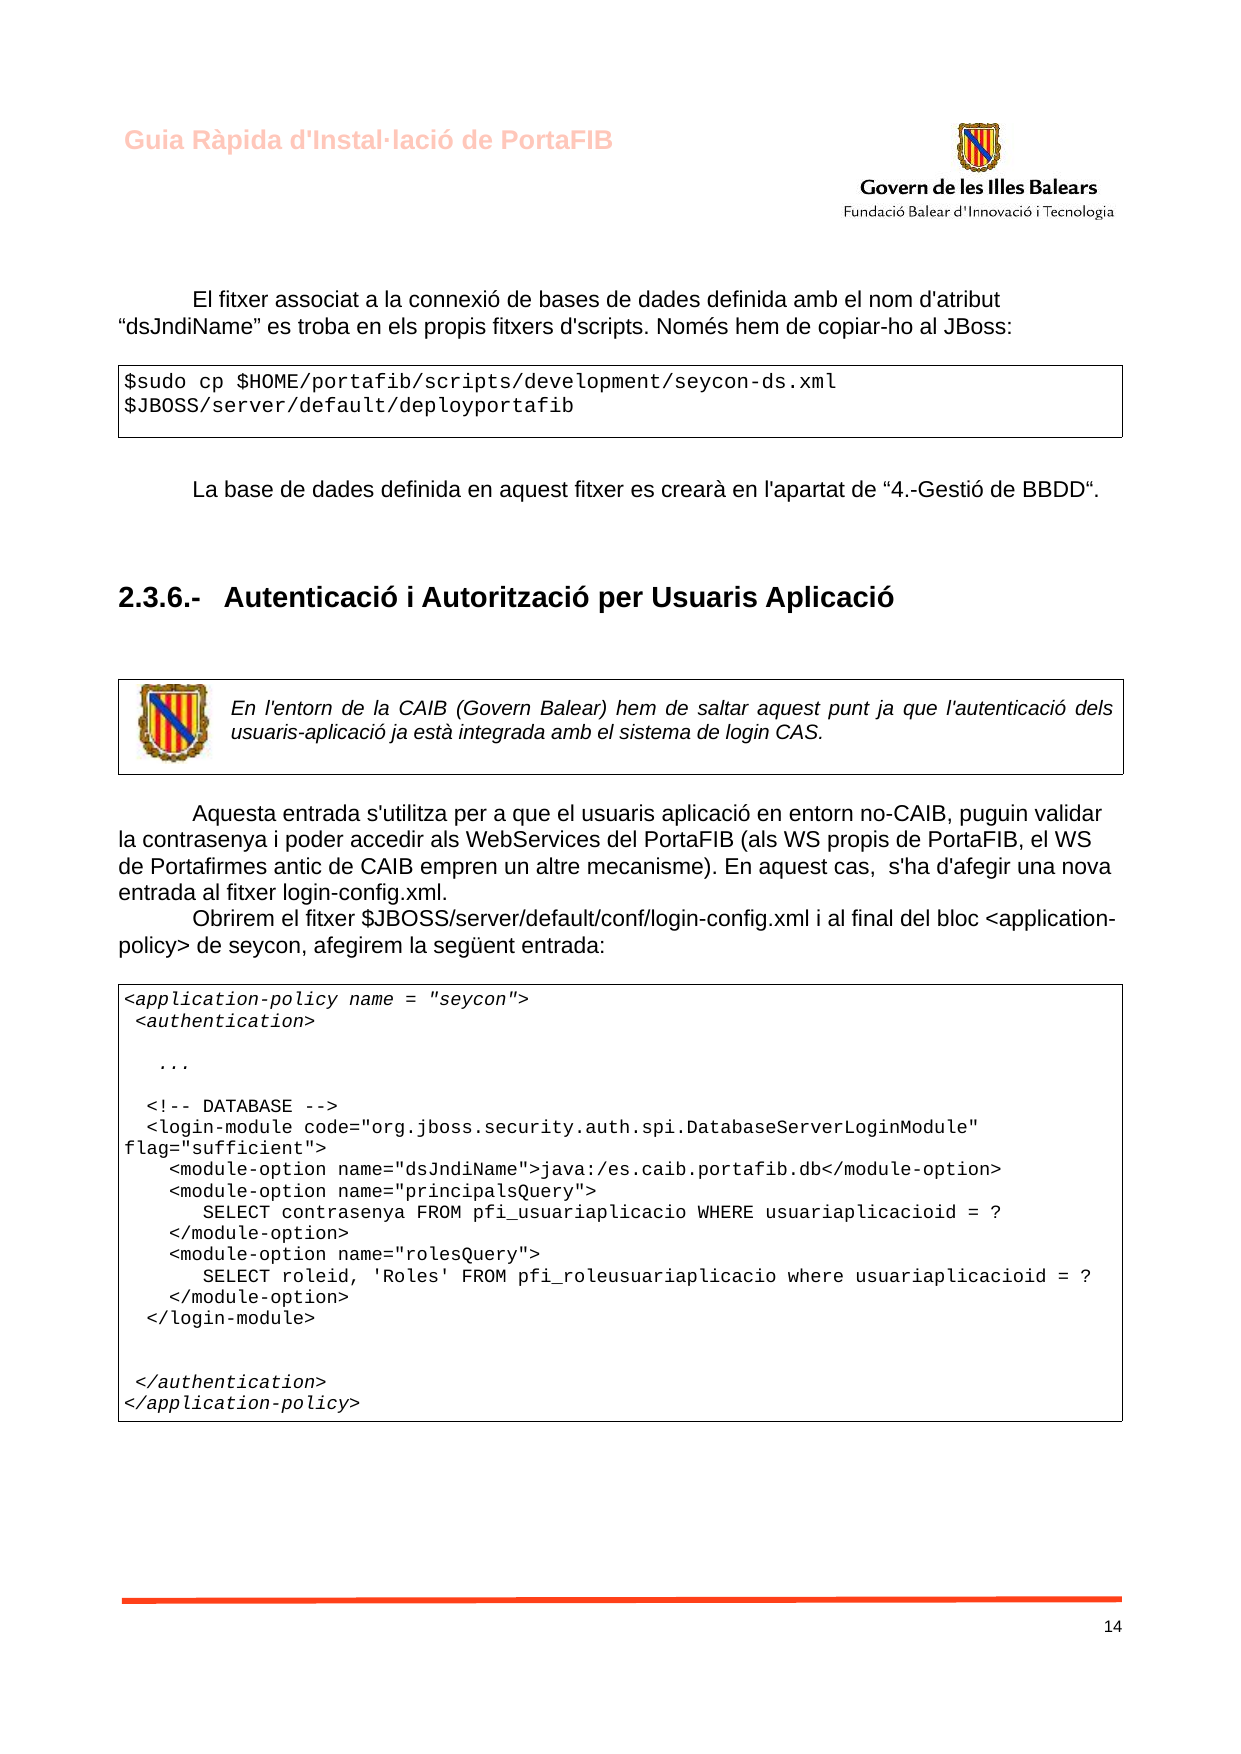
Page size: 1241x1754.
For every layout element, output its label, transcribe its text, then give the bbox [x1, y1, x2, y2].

table_header [119, 680, 225, 773]
text Obrirem el fitxer $JBOSS/server/default/conf/login-config.xml i al final del bloc <application-policy> de seycon, afegirem la següent entrada: [118, 905, 1122, 958]
table_header <application-policy name = "seycon"> <authentication> ... <!-- DATABASE --> <login-module code="org.jboss.security.auth.spi.DatabaseServerLoginModule" flag="sufficient"> <module-option name="dsJndiName">java:/es.caib.portafib.db</module-option> <module-option name="principalsQuery"> SELECT contrasenya FROM pfi_usuariaplicacio WHERE usuariaplicacioid = ? </module-option> <module-option name="rolesQuery"> SELECT roleid, 'Roles' FROM pfi_roleusuariaplicacio where usuariaplicacioid = ? </module-option> </login-module> </authentication> </application-policy> [119, 985, 1122, 1421]
picture [134, 684, 214, 764]
subtitle Autenticació i Autorització per Usuaris Aplicació [118, 580, 1122, 613]
text La base de dades definida en aquest fitxer es crearà en l'apartat de “4.-Gestió de BBDD“. [118, 476, 1122, 502]
picture [840, 123, 1117, 220]
table_header $sudo cp $HOME/portafib/scripts/development/seycon-ds.xml $JBOSS/server/default/deployportafib [119, 366, 1122, 437]
text Aquesta entrada s'utilitza per a que el usuaris aplicació en entorn no-CAIB, puguin validar la contrasenya i poder accedir als WebServices del PortaFIB (als WS propis de PortaFIB, el WS de Portafirmes antic de CAIB empren un altre mecanisme). En aquest cas, s'ha d'afegir una nova entrada al fitxer login-config.xml. [118, 800, 1122, 905]
table_header En l'entorn de la CAIB (Govern Balear) hem de saltar aquest punt ja que l'autenticació dels usuaris-aplicació ja està integrada amb el sistema de login CAS. [225, 680, 1123, 773]
text El fitxer associat a la connexió de bases de dades definida amb el nom d'atribut “dsJndiName” es troba en els propis fitxers d'scripts. Només hem de copiar-ho al JBoss: [118, 286, 1122, 339]
